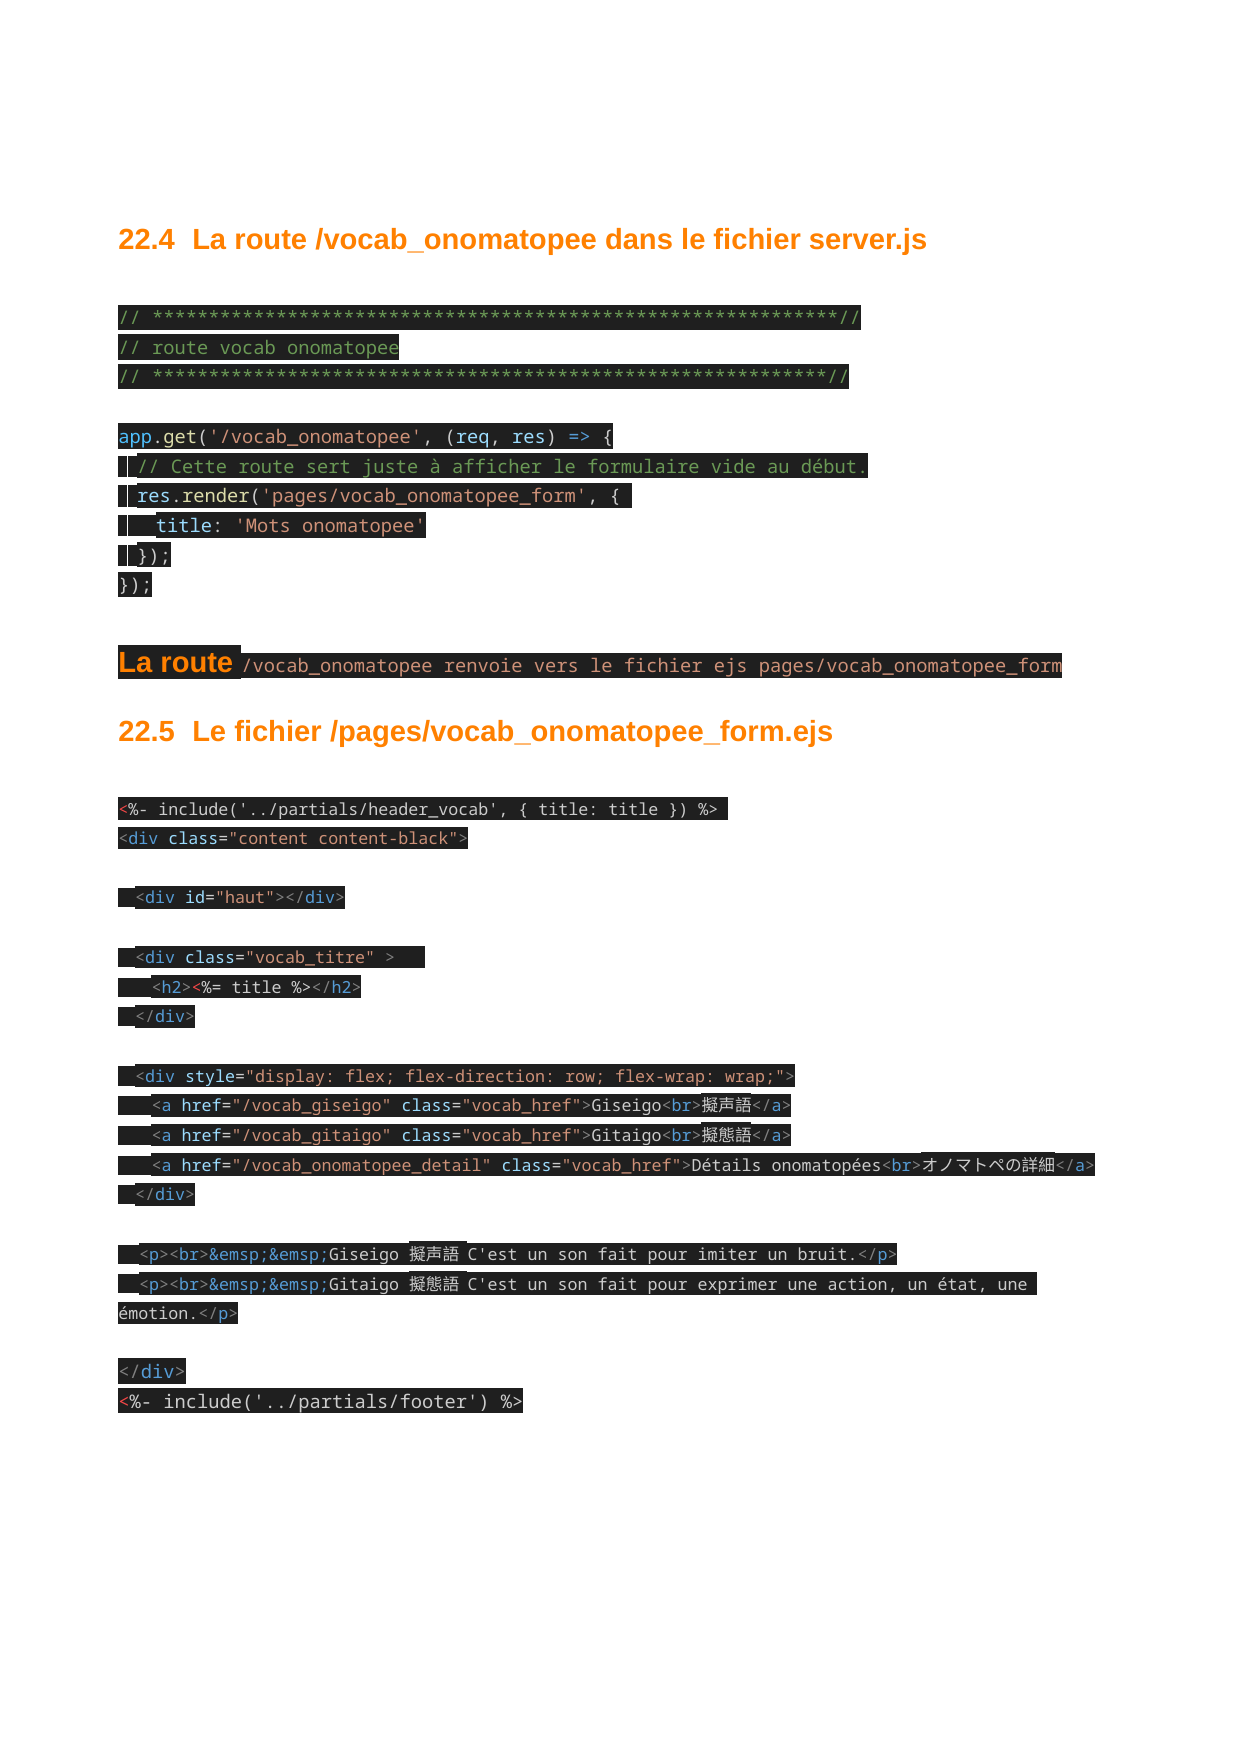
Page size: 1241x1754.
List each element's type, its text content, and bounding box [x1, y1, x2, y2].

text La route /vocab_onomatopee renvoie vers le fichier ejs pages/vocab_onomatopee_form [118, 645, 1122, 679]
text res.render('pages/vocab_onomatopee_form', { [118, 478, 1122, 508]
text </div> [118, 998, 1122, 1028]
text <%- include('../partials/header_vocab', { title: title }) %> [118, 790, 1122, 820]
text <h2><%= title %></h2> [118, 968, 1122, 998]
text </div> [118, 1354, 1122, 1384]
text <div class="vocab_titre" > [118, 938, 1122, 968]
text }); [118, 567, 1122, 597]
text <div id="haut"></div> [118, 879, 1122, 909]
text <div style="display: flex; flex-direction: row; flex-wrap: wrap;"> [118, 1057, 1122, 1087]
subtitle Le fichier /pages/vocab_onomatopee_form.ejs [118, 714, 1122, 748]
text }); [118, 538, 1122, 567]
text app.get('/vocab_onomatopee', (req, res) => { [118, 419, 1122, 449]
text // route vocab onomatopee [118, 330, 1122, 360]
text </div> [118, 1176, 1122, 1206]
text <p><br>&emsp;&emsp;Giseigo 擬声語 C'est un son fait pour imiter un bruit.</p> [118, 1235, 1122, 1265]
text // Cette route sert juste à afficher le formulaire vide au début. [118, 449, 1122, 478]
text <%- include('../partials/footer') %> [118, 1384, 1122, 1413]
text <div class="content content-black"> [118, 820, 1122, 849]
text <p><br>&emsp;&emsp;Gitaigo 擬態語 C'est un son fait pour exprimer une action, un état, une émotion.</p> [118, 1265, 1122, 1324]
text <a href="/vocab_onomatopee_detail" class="vocab_href">Détails onomatopées<br>オノマトペの詳細</a> [118, 1146, 1122, 1176]
subtitle La route /vocab_onomatopee dans le fichier server.js [118, 222, 1122, 256]
text // ************************************************************// [118, 360, 1122, 389]
text <a href="/vocab_giseigo" class="vocab_href">Giseigo<br>擬声語</a> [118, 1087, 1122, 1117]
text // *************************************************************// [118, 304, 1122, 330]
text <a href="/vocab_gitaigo" class="vocab_href">Gitaigo<br>擬態語</a> [118, 1117, 1122, 1146]
text title: 'Mots onomatopee' [118, 508, 1122, 538]
